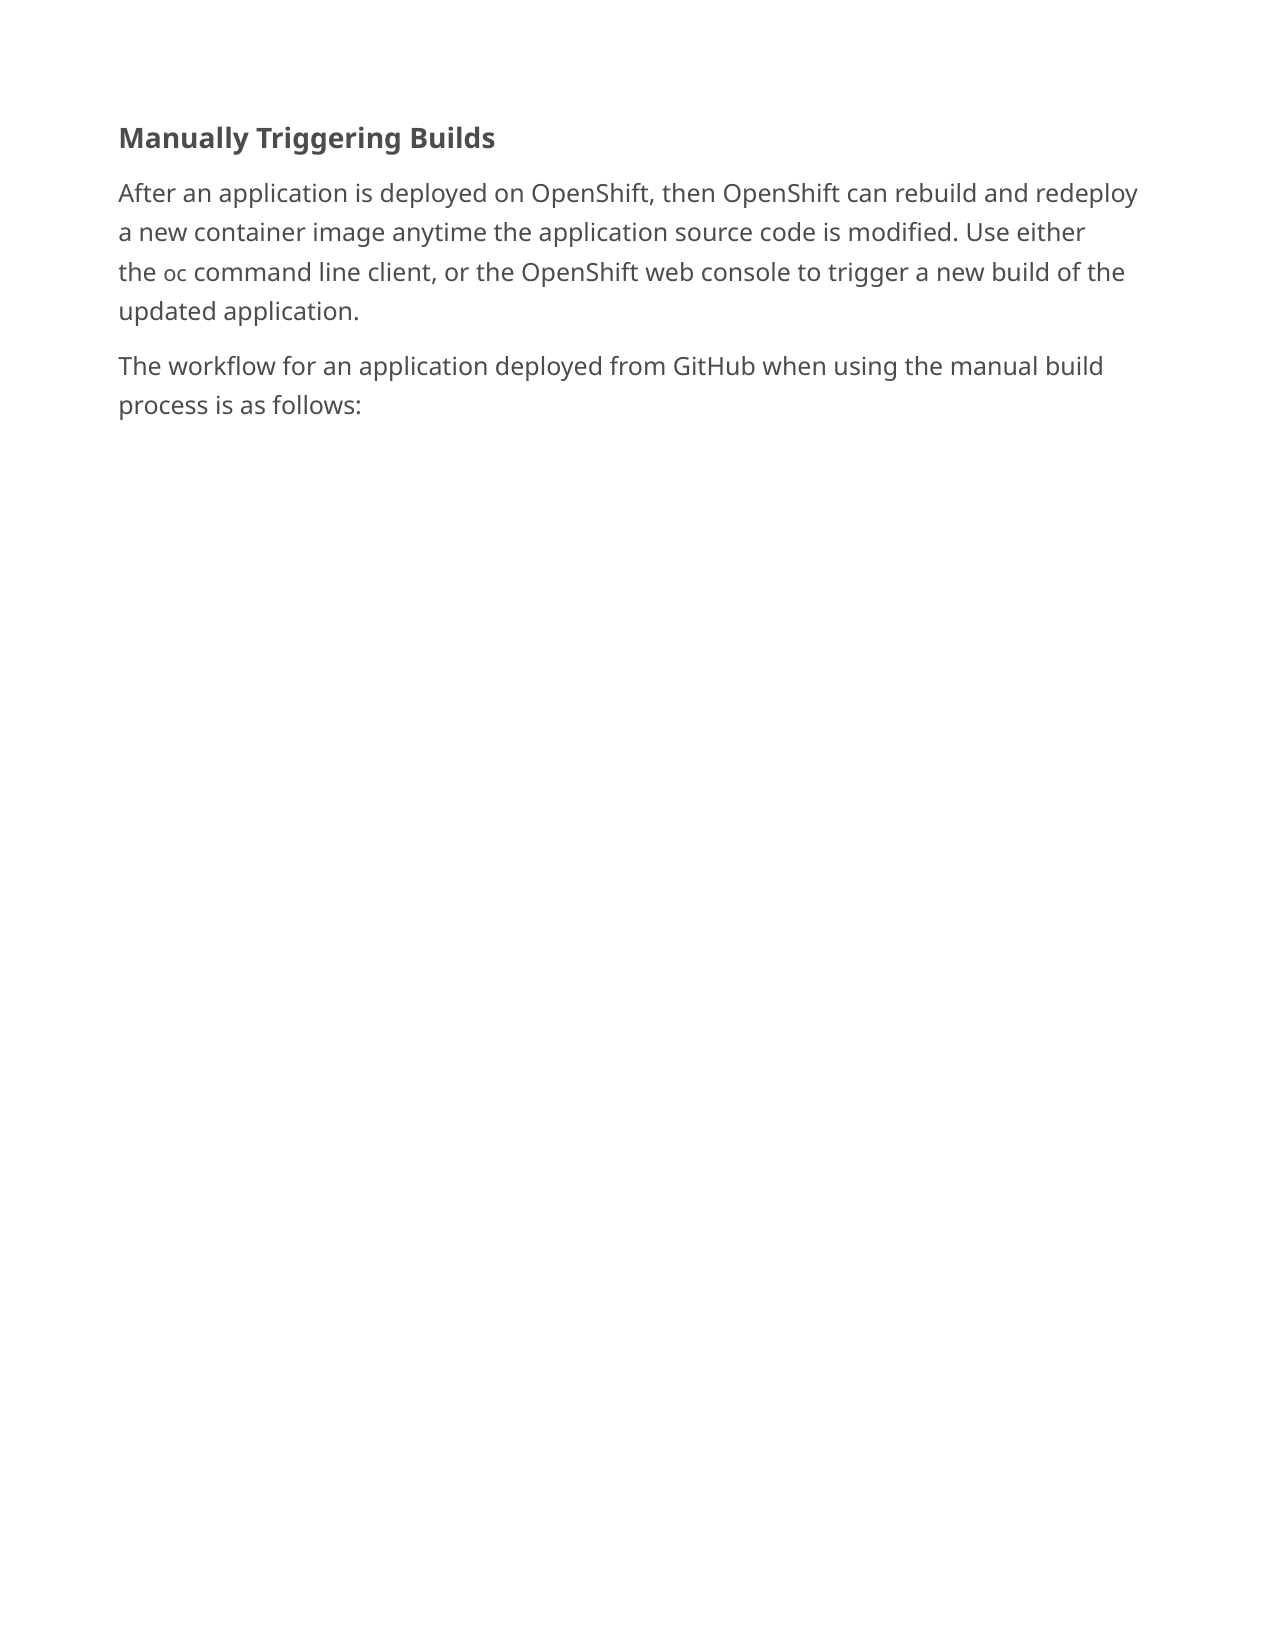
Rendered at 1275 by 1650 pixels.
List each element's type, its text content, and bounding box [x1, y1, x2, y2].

text After an application is deployed on OpenShift, then OpenShift can rebuild and redeploy a new container image anytime the application source code is modified. Use either the oc command line client, or the OpenShift web console to trigger a new build of the updated application. [118, 176, 1157, 327]
text The workflow for an application deployed from GitHub when using the manual build process is as follows: [118, 348, 1157, 421]
subtitle Manually Triggering Builds [118, 118, 1157, 156]
